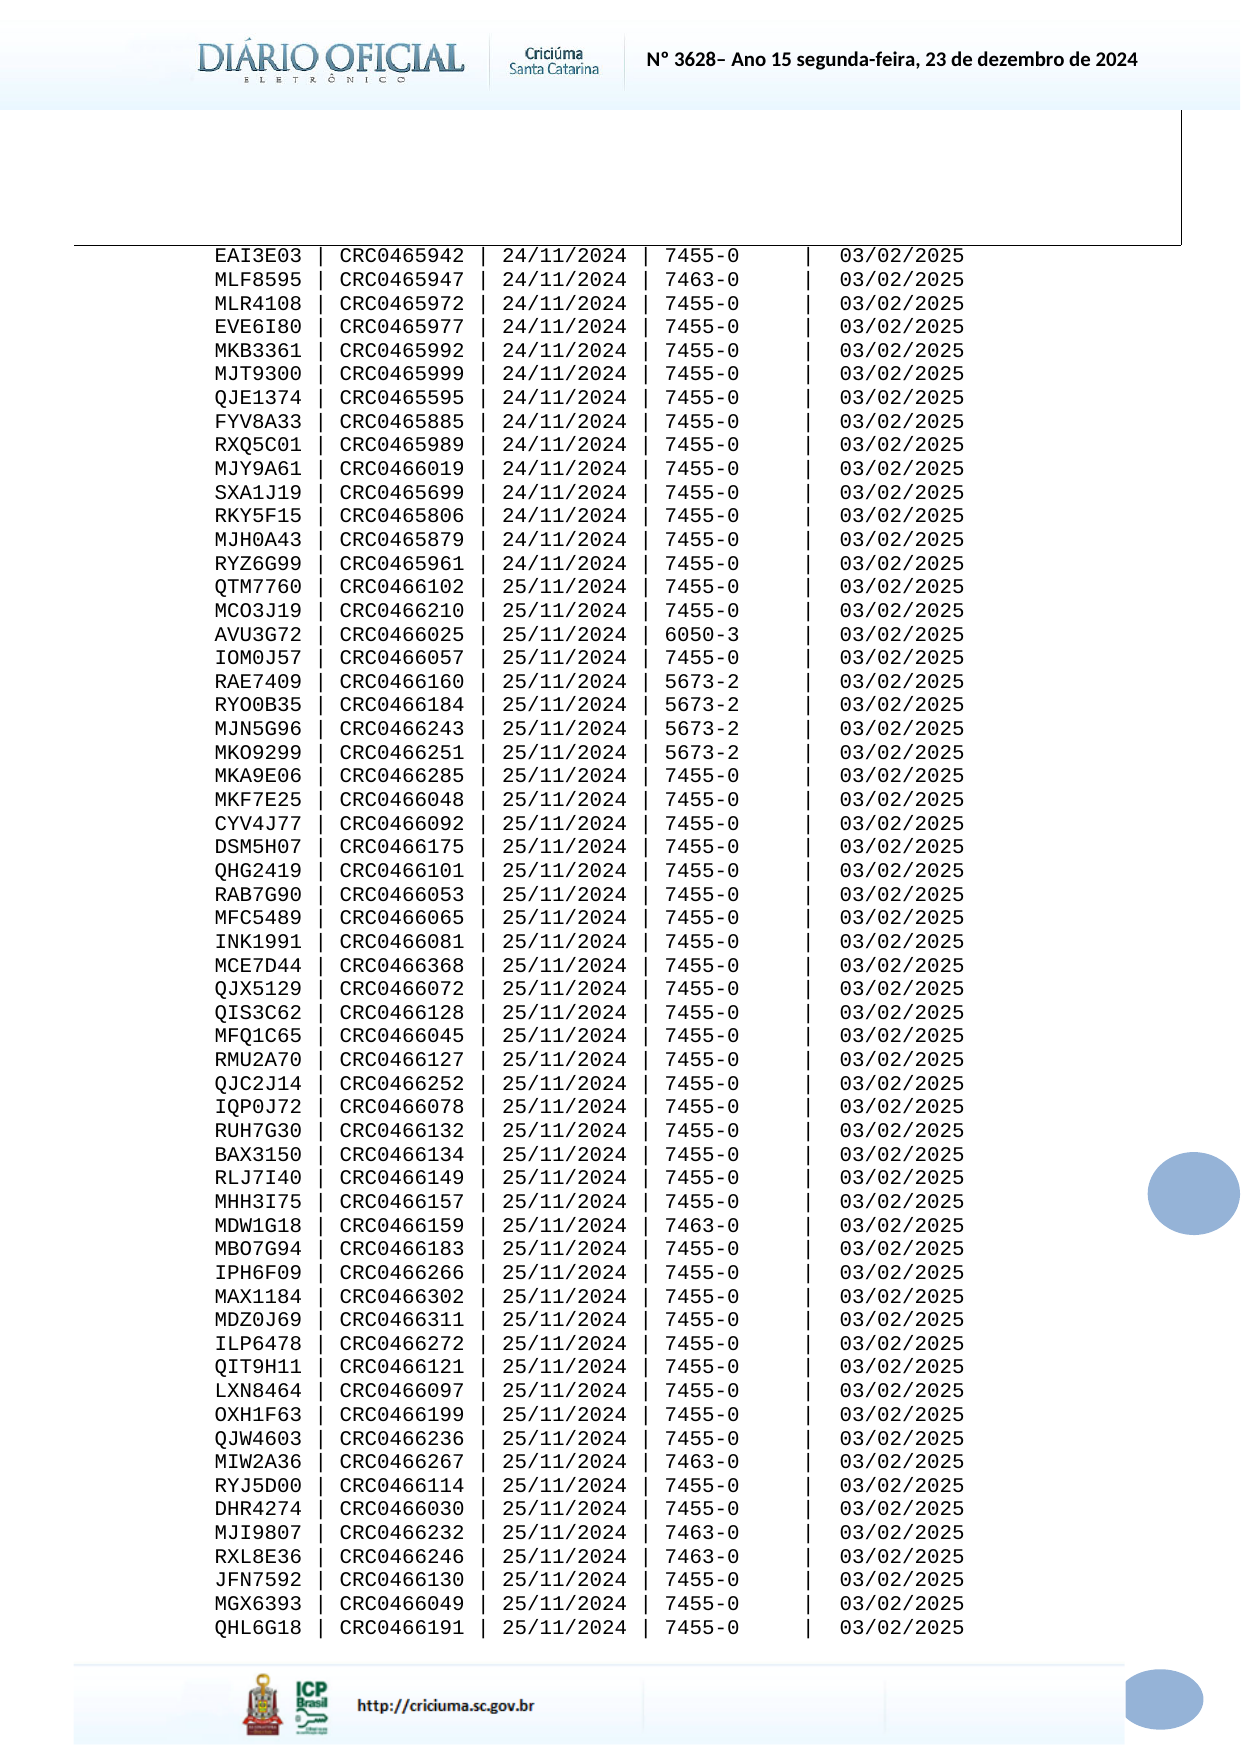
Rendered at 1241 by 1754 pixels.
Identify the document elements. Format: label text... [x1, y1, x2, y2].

text DHR4274 | CRC0466030 | 25/11/2024 | 7455-0 | 03/02/2025 [127, 1498, 1181, 1522]
text RYJ5D00 | CRC0466114 | 25/11/2024 | 7455-0 | 03/02/2025 [127, 1475, 1181, 1498]
text MCE7D44 | CRC0466368 | 25/11/2024 | 7455-0 | 03/02/2025 [127, 954, 1181, 978]
text RUH7G30 | CRC0466132 | 25/11/2024 | 7455-0 | 03/02/2025 [127, 1120, 1181, 1144]
text MIW2A36 | CRC0466267 | 25/11/2024 | 7463-0 | 03/02/2025 [127, 1451, 1181, 1475]
text DSM5H07 | CRC0466175 | 25/11/2024 | 7455-0 | 03/02/2025 [127, 836, 1181, 860]
text QHG2419 | CRC0466101 | 25/11/2024 | 7455-0 | 03/02/2025 [127, 860, 1181, 884]
text BAX3150 | CRC0466134 | 25/11/2024 | 7455-0 | 03/02/2025 [127, 1144, 1181, 1167]
text RXL8E36 | CRC0466246 | 25/11/2024 | 7463-0 | 03/02/2025 [127, 1546, 1181, 1569]
text RMU2A70 | CRC0466127 | 25/11/2024 | 7455-0 | 03/02/2025 [127, 1049, 1181, 1073]
text RAB7G90 | CRC0466053 | 25/11/2024 | 7455-0 | 03/02/2025 [127, 884, 1181, 907]
text EAI3E03 | CRC0465942 | 24/11/2024 | 7455-0 | 03/02/2025 [127, 245, 1181, 269]
text MDW1G18 | CRC0466159 | 25/11/2024 | 7463-0 | 03/02/2025 [127, 1215, 1181, 1238]
text QHL6G18 | CRC0466191 | 25/11/2024 | 7455-0 | 03/02/2025 [127, 1617, 1181, 1640]
text MAX1184 | CRC0466302 | 25/11/2024 | 7455-0 | 03/02/2025 [127, 1286, 1181, 1309]
text QTM7760 | CRC0466102 | 25/11/2024 | 7455-0 | 03/02/2025 [127, 576, 1181, 600]
text QJW4603 | CRC0466236 | 25/11/2024 | 7455-0 | 03/02/2025 [127, 1427, 1181, 1451]
text QJE1374 | CRC0465595 | 24/11/2024 | 7455-0 | 03/02/2025 [127, 387, 1181, 411]
text RKY5F15 | CRC0465806 | 24/11/2024 | 7455-0 | 03/02/2025 [127, 505, 1181, 529]
text RAE7409 | CRC0466160 | 25/11/2024 | 5673-2 | 03/02/2025 [127, 671, 1181, 694]
text QJX5129 | CRC0466072 | 25/11/2024 | 7455-0 | 03/02/2025 [127, 978, 1181, 1002]
text RLJ7I40 | CRC0466149 | 25/11/2024 | 7455-0 | 03/02/2025 [127, 1167, 1157, 1191]
text MBO7G94 | CRC0466183 | 25/11/2024 | 7455-0 | 03/02/2025 [127, 1238, 1181, 1262]
text JFN7592 | CRC0466130 | 25/11/2024 | 7455-0 | 03/02/2025 [127, 1569, 1181, 1593]
text MFQ1C65 | CRC0466045 | 25/11/2024 | 7455-0 | 03/02/2025 [127, 1026, 1181, 1049]
text QIT9H11 | CRC0466121 | 25/11/2024 | 7455-0 | 03/02/2025 [127, 1357, 1181, 1380]
text INK1991 | CRC0466081 | 25/11/2024 | 7455-0 | 03/02/2025 [127, 931, 1181, 954]
text FYV8A33 | CRC0465885 | 24/11/2024 | 7455-0 | 03/02/2025 [127, 411, 1181, 434]
text MKO9299 | CRC0466251 | 25/11/2024 | 5673-2 | 03/02/2025 [127, 742, 1181, 765]
text MJH0A43 | CRC0465879 | 24/11/2024 | 7455-0 | 03/02/2025 [127, 529, 1181, 553]
text MLR4108 | CRC0465972 | 24/11/2024 | 7455-0 | 03/02/2025 [127, 292, 1181, 316]
text ILP6478 | CRC0466272 | 25/11/2024 | 7455-0 | 03/02/2025 [127, 1333, 1181, 1357]
text MGX6393 | CRC0466049 | 25/11/2024 | 7455-0 | 03/02/2025 [127, 1593, 1181, 1617]
text MDZ0J69 | CRC0466311 | 25/11/2024 | 7455-0 | 03/02/2025 [127, 1309, 1181, 1333]
text MCO3J19 | CRC0466210 | 25/11/2024 | 7455-0 | 03/02/2025 [127, 600, 1181, 623]
text IOM0J57 | CRC0466057 | 25/11/2024 | 7455-0 | 03/02/2025 [127, 647, 1181, 671]
text MFC5489 | CRC0466065 | 25/11/2024 | 7455-0 | 03/02/2025 [127, 907, 1181, 931]
text MKF7E25 | CRC0466048 | 25/11/2024 | 7455-0 | 03/02/2025 [127, 789, 1181, 813]
text QIS3C62 | CRC0466128 | 25/11/2024 | 7455-0 | 03/02/2025 [127, 1002, 1181, 1026]
text SXA1J19 | CRC0465699 | 24/11/2024 | 7455-0 | 03/02/2025 [127, 482, 1181, 505]
text QJC2J14 | CRC0466252 | 25/11/2024 | 7455-0 | 03/02/2025 [127, 1073, 1181, 1096]
text MHH3I75 | CRC0466157 | 25/11/2024 | 7455-0 | 03/02/2025 [127, 1191, 1153, 1215]
text MKB3361 | CRC0465992 | 24/11/2024 | 7455-0 | 03/02/2025 [127, 340, 1181, 363]
text IQP0J72 | CRC0466078 | 25/11/2024 | 7455-0 | 03/02/2025 [127, 1096, 1181, 1120]
text MJN5G96 | CRC0466243 | 25/11/2024 | 5673-2 | 03/02/2025 [127, 718, 1181, 742]
text MKA9E06 | CRC0466285 | 25/11/2024 | 7455-0 | 03/02/2025 [127, 765, 1181, 789]
text LXN8464 | CRC0466097 | 25/11/2024 | 7455-0 | 03/02/2025 [127, 1380, 1181, 1404]
text AVU3G72 | CRC0466025 | 25/11/2024 | 6050-3 | 03/02/2025 [127, 623, 1181, 647]
text IPH6F09 | CRC0466266 | 25/11/2024 | 7455-0 | 03/02/2025 [127, 1262, 1181, 1286]
text MLF8595 | CRC0465947 | 24/11/2024 | 7463-0 | 03/02/2025 [127, 269, 1181, 292]
text RYZ6G99 | CRC0465961 | 24/11/2024 | 7455-0 | 03/02/2025 [127, 553, 1181, 576]
text OXH1F63 | CRC0466199 | 25/11/2024 | 7455-0 | 03/02/2025 [127, 1404, 1181, 1427]
text RYO0B35 | CRC0466184 | 25/11/2024 | 5673-2 | 03/02/2025 [127, 694, 1181, 718]
text CYV4J77 | CRC0466092 | 25/11/2024 | 7455-0 | 03/02/2025 [127, 813, 1181, 836]
text MJY9A61 | CRC0466019 | 24/11/2024 | 7455-0 | 03/02/2025 [127, 458, 1181, 482]
text MJT9300 | CRC0465999 | 24/11/2024 | 7455-0 | 03/02/2025 [127, 363, 1181, 387]
text MJI9807 | CRC0466232 | 25/11/2024 | 7463-0 | 03/02/2025 [127, 1522, 1181, 1546]
text EVE6I80 | CRC0465977 | 24/11/2024 | 7455-0 | 03/02/2025 [127, 316, 1181, 340]
text RXQ5C01 | CRC0465989 | 24/11/2024 | 7455-0 | 03/02/2025 [127, 434, 1181, 458]
